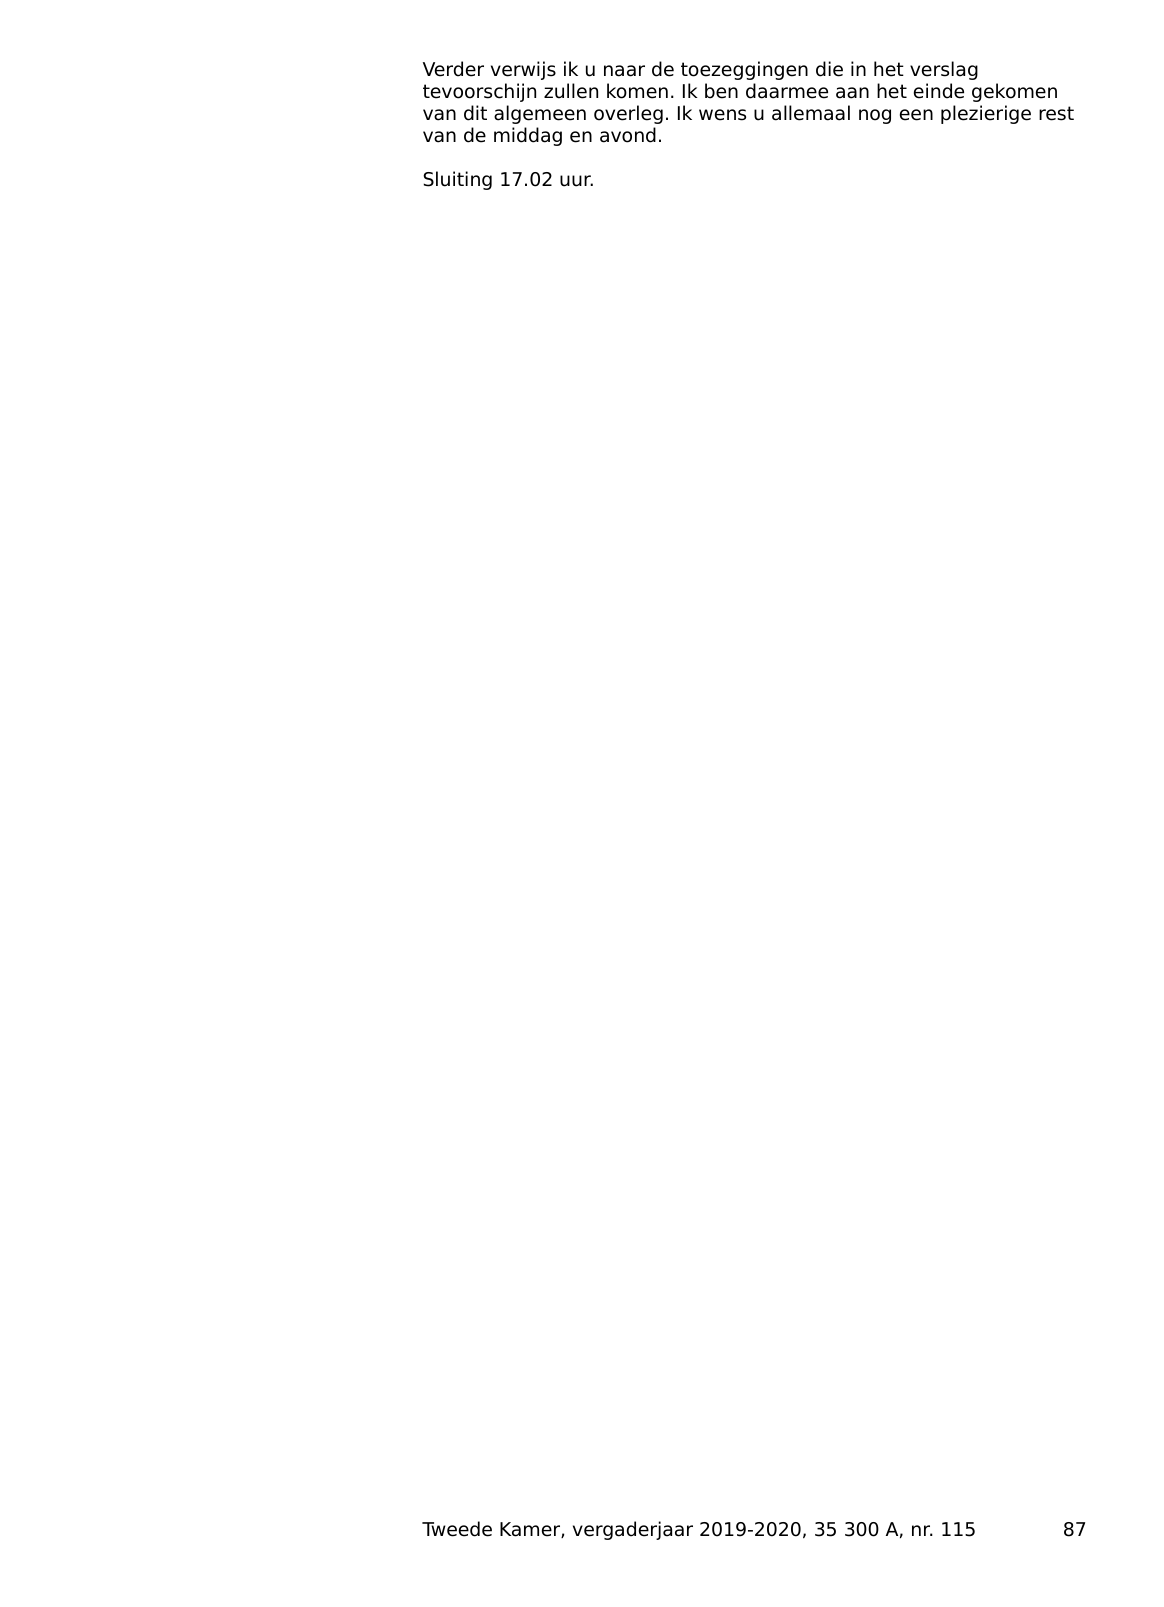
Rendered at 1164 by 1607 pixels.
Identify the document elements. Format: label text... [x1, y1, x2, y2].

text Sluiting 17.02 uur. [422, 169, 1087, 191]
text Verder verwijs ik u naar de toezeggingen die in het verslag tevoorschijn zullen komen. Ik ben daarmee aan het einde gekomen van dit algemeen overleg. Ik wens u allemaal nog een plezierige rest van de middag en avond. [422, 59, 1087, 147]
